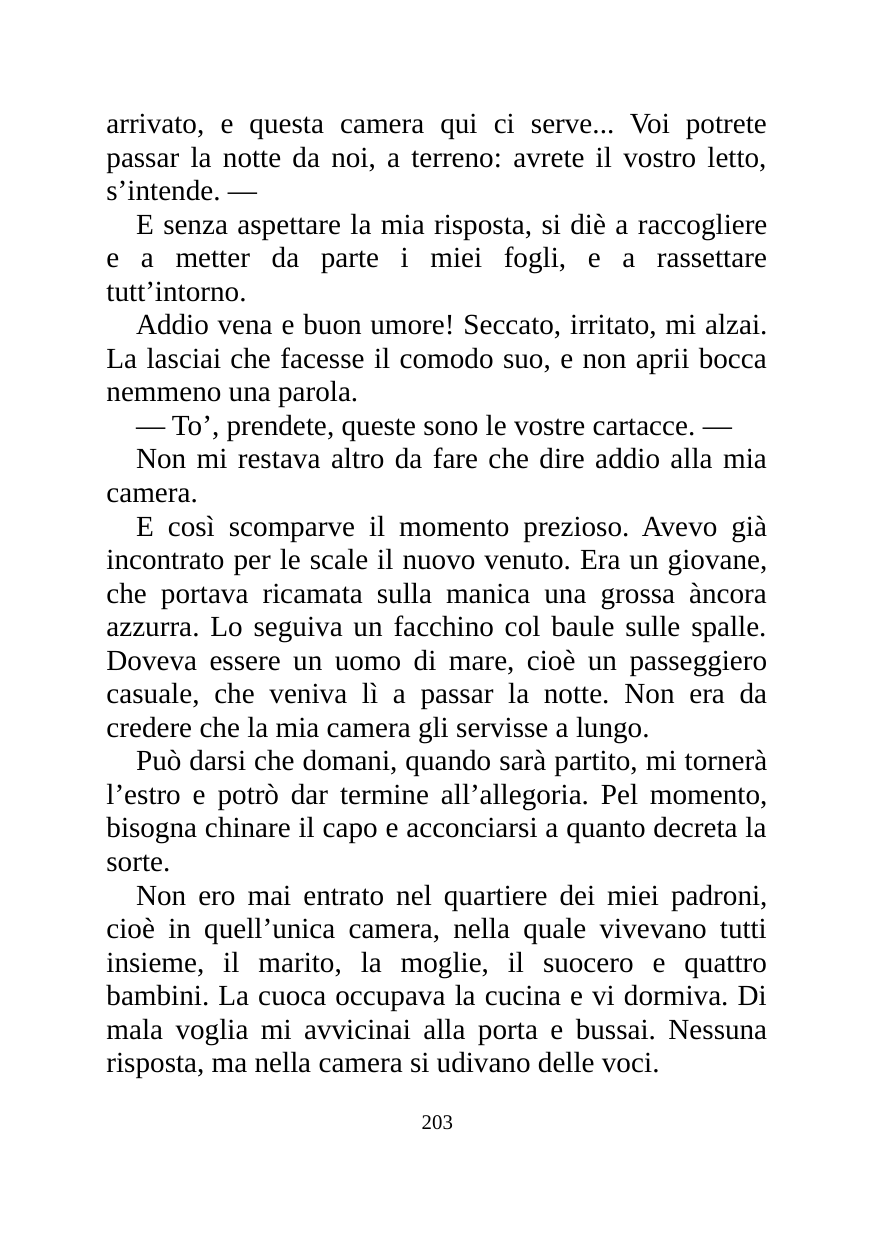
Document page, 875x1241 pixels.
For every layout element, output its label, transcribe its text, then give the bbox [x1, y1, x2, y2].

text — To’, prendete, queste sono le vostre cartacce. — [106, 408, 768, 442]
text E così scomparve il momento prezioso. Avevo già incontrato per le scale il nuovo venuto. Era un giovane, che portava ricamata sulla manica una grossa àncora azzurra. Lo seguiva un facchino col baule sulle spalle. Doveva essere un uomo di mare, cioè un passeggiero casuale, che veniva lì a passar la notte. Non era da credere che la mia camera gli servisse a lungo. [106, 509, 768, 743]
text arrivato, e questa camera qui ci serve... Voi potrete passar la notte da noi, a terreno: avrete il vostro letto, s’intende. — [106, 106, 768, 207]
text Addio vena e buon umore! Seccato, irritato, mi alzai. La lasciai che facesse il comodo suo, e non aprii bocca nemmeno una parola. [106, 307, 768, 408]
text Non ero mai entrato nel quartiere dei miei padroni, cioè in quell’unica camera, nella quale vivevano tutti insieme, il marito, la moglie, il suocero e quattro bambini. La cuoca occupava la cucina e vi dormiva. Di mala voglia mi avvicinai alla porta e bussai. Nessuna risposta, ma nella camera si udivano delle voci. [106, 878, 768, 1079]
text E senza aspettare la mia risposta, si diè a raccogliere e a metter da parte i miei fogli, e a rassettare tutt’intorno. [106, 207, 768, 307]
text Può darsi che domani, quando sarà partito, mi tornerà l’estro e potrò dar termine all’allegoria. Pel momento, bisogna chinare il capo e acconciarsi a quanto decreta la sorte. [106, 743, 768, 878]
text Non mi restava altro da fare che dire addio alla mia camera. [106, 442, 768, 509]
